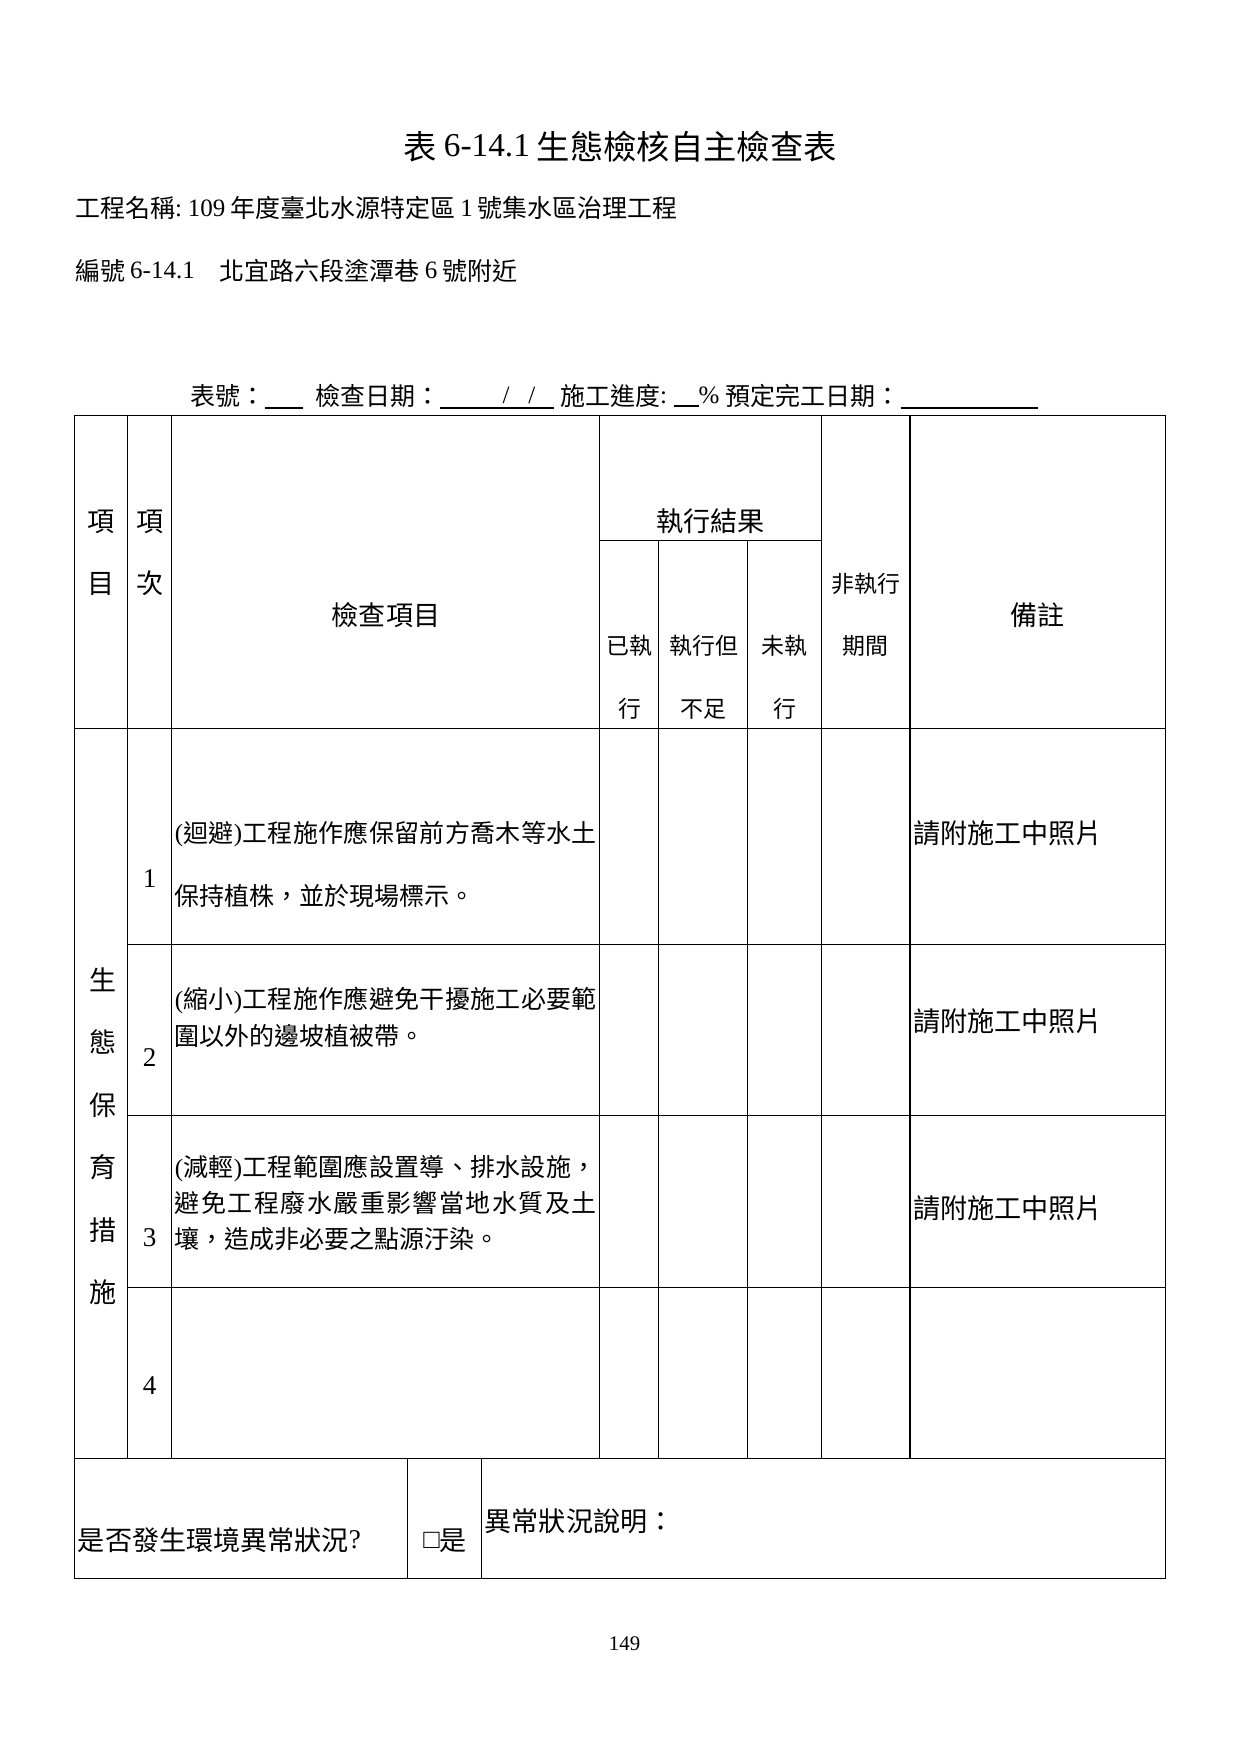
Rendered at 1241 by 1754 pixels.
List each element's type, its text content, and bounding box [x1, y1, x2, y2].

table_header 項 目 [75, 416, 127, 728]
table_cell [748, 945, 821, 1115]
table_cell 是否發生環境異常狀況? [75, 1459, 407, 1578]
table_cell [748, 1116, 821, 1287]
text 編號6-14.1 北宜路六段塗潭巷6號附近 [75, 228, 1165, 290]
table_cell (減輕)工程範圍應設置導、排水設施，避免工程廢水嚴重影響當地水質及土壤，造成非必要之點源汙染。 [172, 1116, 599, 1287]
table_cell 執行但不足 [659, 541, 747, 728]
text 表6-14.1生態檢核自主檢查表 [75, 103, 1165, 165]
table_cell [659, 1116, 747, 1287]
table_header 備註 [911, 416, 1165, 728]
table_cell 請附施工中照片 [911, 945, 1165, 1115]
table_cell 異常狀況說明： [482, 1459, 1165, 1578]
table_cell [600, 1288, 658, 1458]
table_cell [911, 1288, 1165, 1458]
table_cell [659, 729, 747, 944]
table_cell □是 [408, 1459, 481, 1578]
table_cell [600, 729, 658, 944]
table_cell [600, 945, 658, 1115]
table_cell 請附施工中照片 [911, 729, 1165, 944]
table_cell 4 [128, 1288, 171, 1458]
table_cell [600, 1116, 658, 1287]
table_cell 3 [128, 1116, 171, 1287]
text 表號： 檢查日期： / / 施工進度: % 預定完工日期： [75, 353, 1165, 415]
table_cell 1 [128, 729, 171, 944]
table_cell [822, 1288, 909, 1458]
text 工程名稱: 109年度臺北水源特定區1號集水區治理工程 [75, 165, 1165, 228]
table_cell 生態保育措施 [75, 729, 127, 1458]
table_cell [659, 945, 747, 1115]
table_header 非執行期間 [822, 416, 909, 728]
table_header 項次 [128, 416, 171, 728]
table_cell [822, 945, 909, 1115]
table_header 檢查項目 [172, 416, 599, 728]
table_cell [822, 729, 909, 944]
table_cell [172, 1288, 599, 1458]
table_cell [659, 1288, 747, 1458]
table_cell 2 [128, 945, 171, 1115]
table_cell 請附施工中照片 [911, 1116, 1165, 1287]
table_cell [748, 729, 821, 944]
table_cell [822, 1116, 909, 1287]
table_cell 未執行 [748, 541, 821, 728]
table_cell (迴避)工程施作應保留前方喬木等水土保持植株，並於現場標示。 [172, 729, 599, 944]
table_header 執行結果 [600, 416, 821, 540]
table_cell (縮小)工程施作應避免干擾施工必要範圍以外的邊坡植被帶。 [172, 945, 599, 1115]
table_cell [748, 1288, 821, 1458]
table_cell 已執行 [600, 541, 658, 728]
